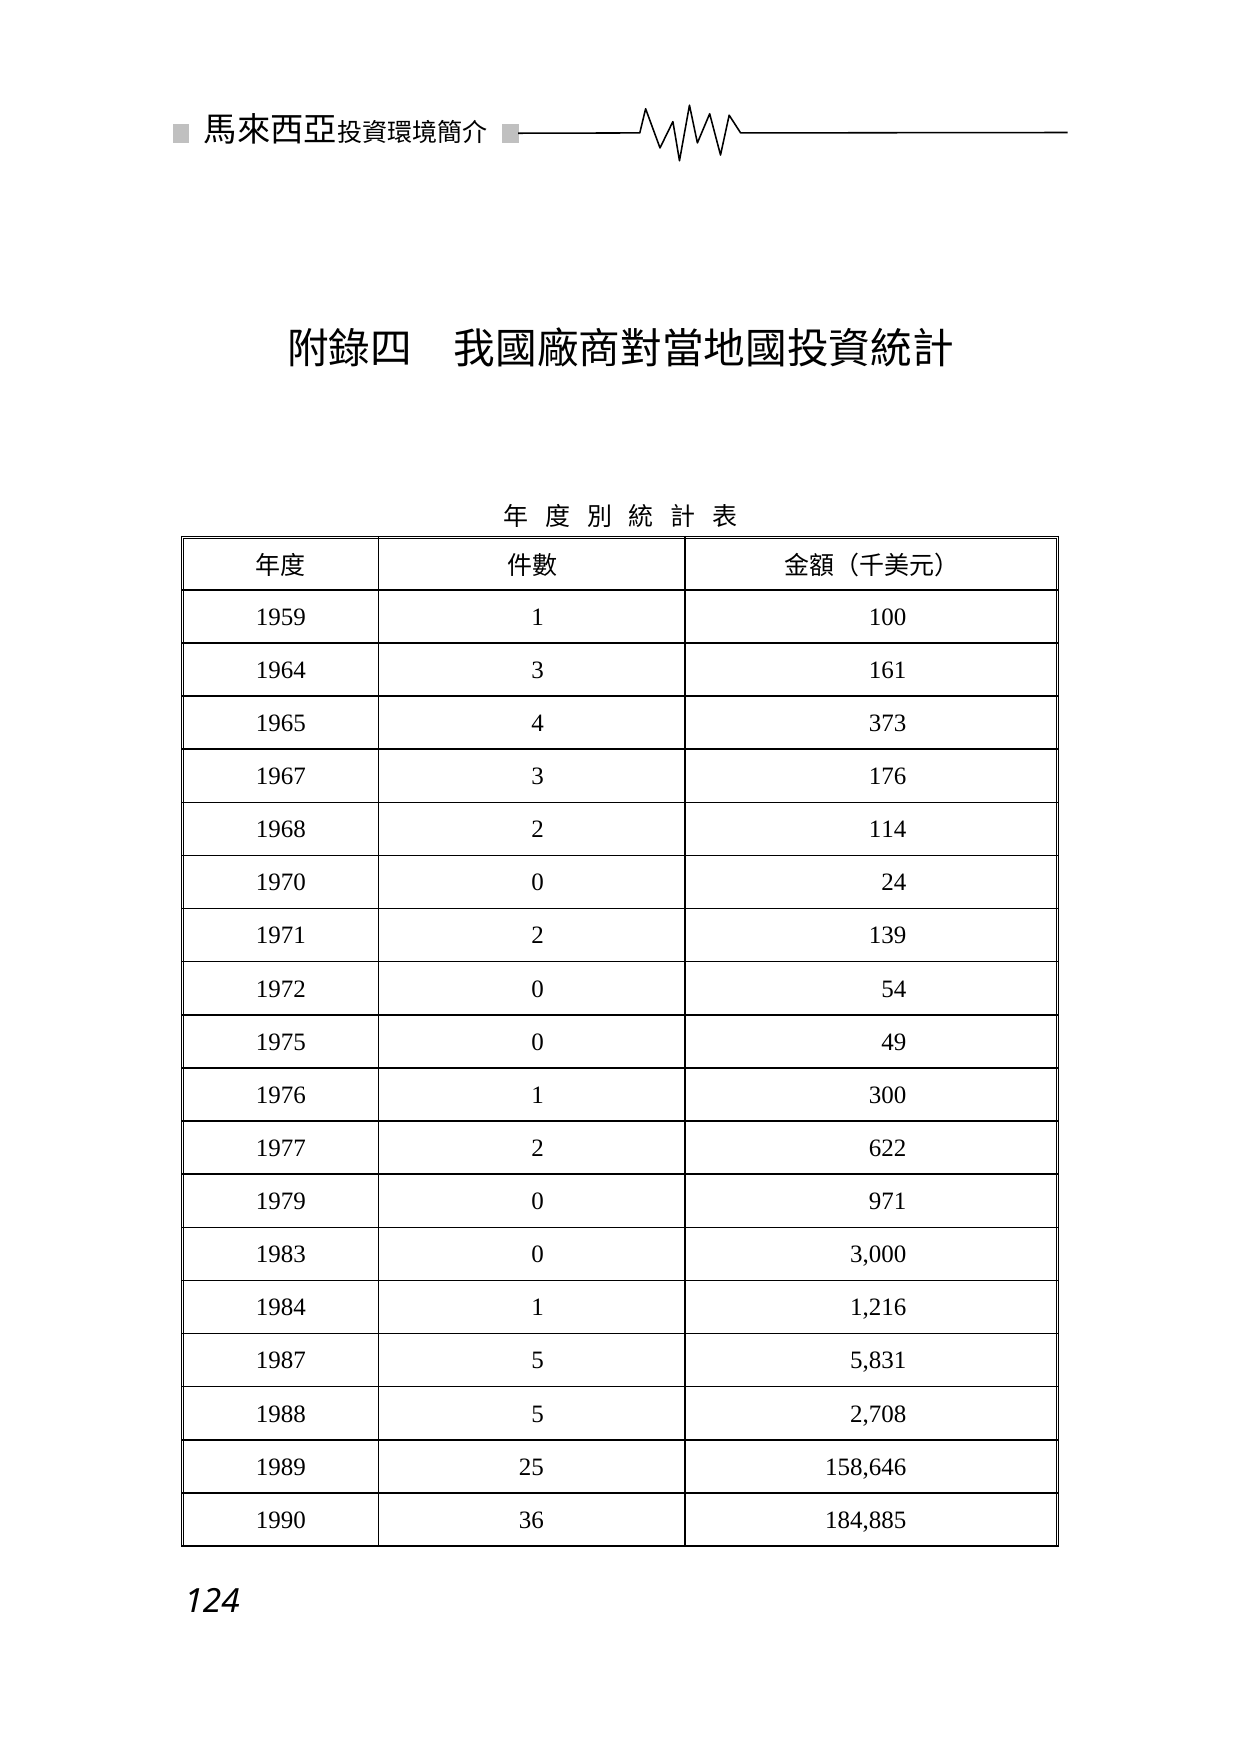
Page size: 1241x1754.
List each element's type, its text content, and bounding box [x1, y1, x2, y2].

table_header 年度 [184, 539, 378, 589]
table_cell 1968 [184, 803, 378, 854]
table_cell 3,000 [686, 1228, 1056, 1279]
table_cell 1990 [184, 1494, 378, 1545]
table_cell 1 [379, 591, 684, 642]
table_cell 161 [686, 644, 1056, 695]
table_cell 0 [379, 962, 684, 1014]
table_cell 139 [686, 909, 1056, 961]
table_cell 0 [379, 1228, 684, 1279]
table_cell 2 [379, 1122, 684, 1173]
table_cell 1988 [184, 1387, 378, 1439]
table_cell 36 [379, 1494, 684, 1545]
table_cell 3 [379, 644, 684, 695]
text 附錄四 我國廠商對當地國投資統計 [183, 304, 1058, 366]
table_cell 971 [686, 1175, 1056, 1226]
table_cell 1975 [184, 1016, 378, 1067]
table_cell 25 [379, 1441, 684, 1492]
table_cell 0 [379, 856, 684, 908]
table_cell 1971 [184, 909, 378, 961]
table_cell 2,708 [686, 1387, 1056, 1439]
table_cell 300 [686, 1069, 1056, 1120]
table_cell 2 [379, 803, 684, 854]
table_cell 1,216 [686, 1281, 1056, 1333]
table_cell 49 [686, 1016, 1056, 1067]
table_cell 5 [379, 1334, 684, 1386]
text 年度別統計表 [183, 473, 1058, 536]
table_cell 1972 [184, 962, 378, 1014]
table_cell 1977 [184, 1122, 378, 1173]
table_cell 1 [379, 1069, 684, 1120]
table_cell 1983 [184, 1228, 378, 1279]
table_cell 1964 [184, 644, 378, 695]
table_cell 1965 [184, 697, 378, 748]
table_cell 114 [686, 803, 1056, 854]
table_cell 1987 [184, 1334, 378, 1386]
table_cell 1984 [184, 1281, 378, 1333]
table_cell 1959 [184, 591, 378, 642]
table_cell 1989 [184, 1441, 378, 1492]
table_cell 5,831 [686, 1334, 1056, 1386]
table_cell 1 [379, 1281, 684, 1333]
table_cell 100 [686, 591, 1056, 642]
table_cell 1979 [184, 1175, 378, 1226]
table_cell 3 [379, 750, 684, 801]
table_cell 622 [686, 1122, 1056, 1173]
table_cell 54 [686, 962, 1056, 1014]
table_cell 0 [379, 1016, 684, 1067]
table_cell 158,646 [686, 1441, 1056, 1492]
table_cell 373 [686, 697, 1056, 748]
table_cell 1970 [184, 856, 378, 908]
table_cell 2 [379, 909, 684, 961]
table_cell 5 [379, 1387, 684, 1439]
table_cell 184,885 [686, 1494, 1056, 1545]
table_cell 1967 [184, 750, 378, 801]
table_cell 4 [379, 697, 684, 748]
table_header 金額（千美元） [686, 539, 1056, 589]
table_header 件數 [379, 539, 684, 589]
table_cell 176 [686, 750, 1056, 801]
table_cell 0 [379, 1175, 684, 1226]
table_cell 1976 [184, 1069, 378, 1120]
table_cell 24 [686, 856, 1056, 908]
